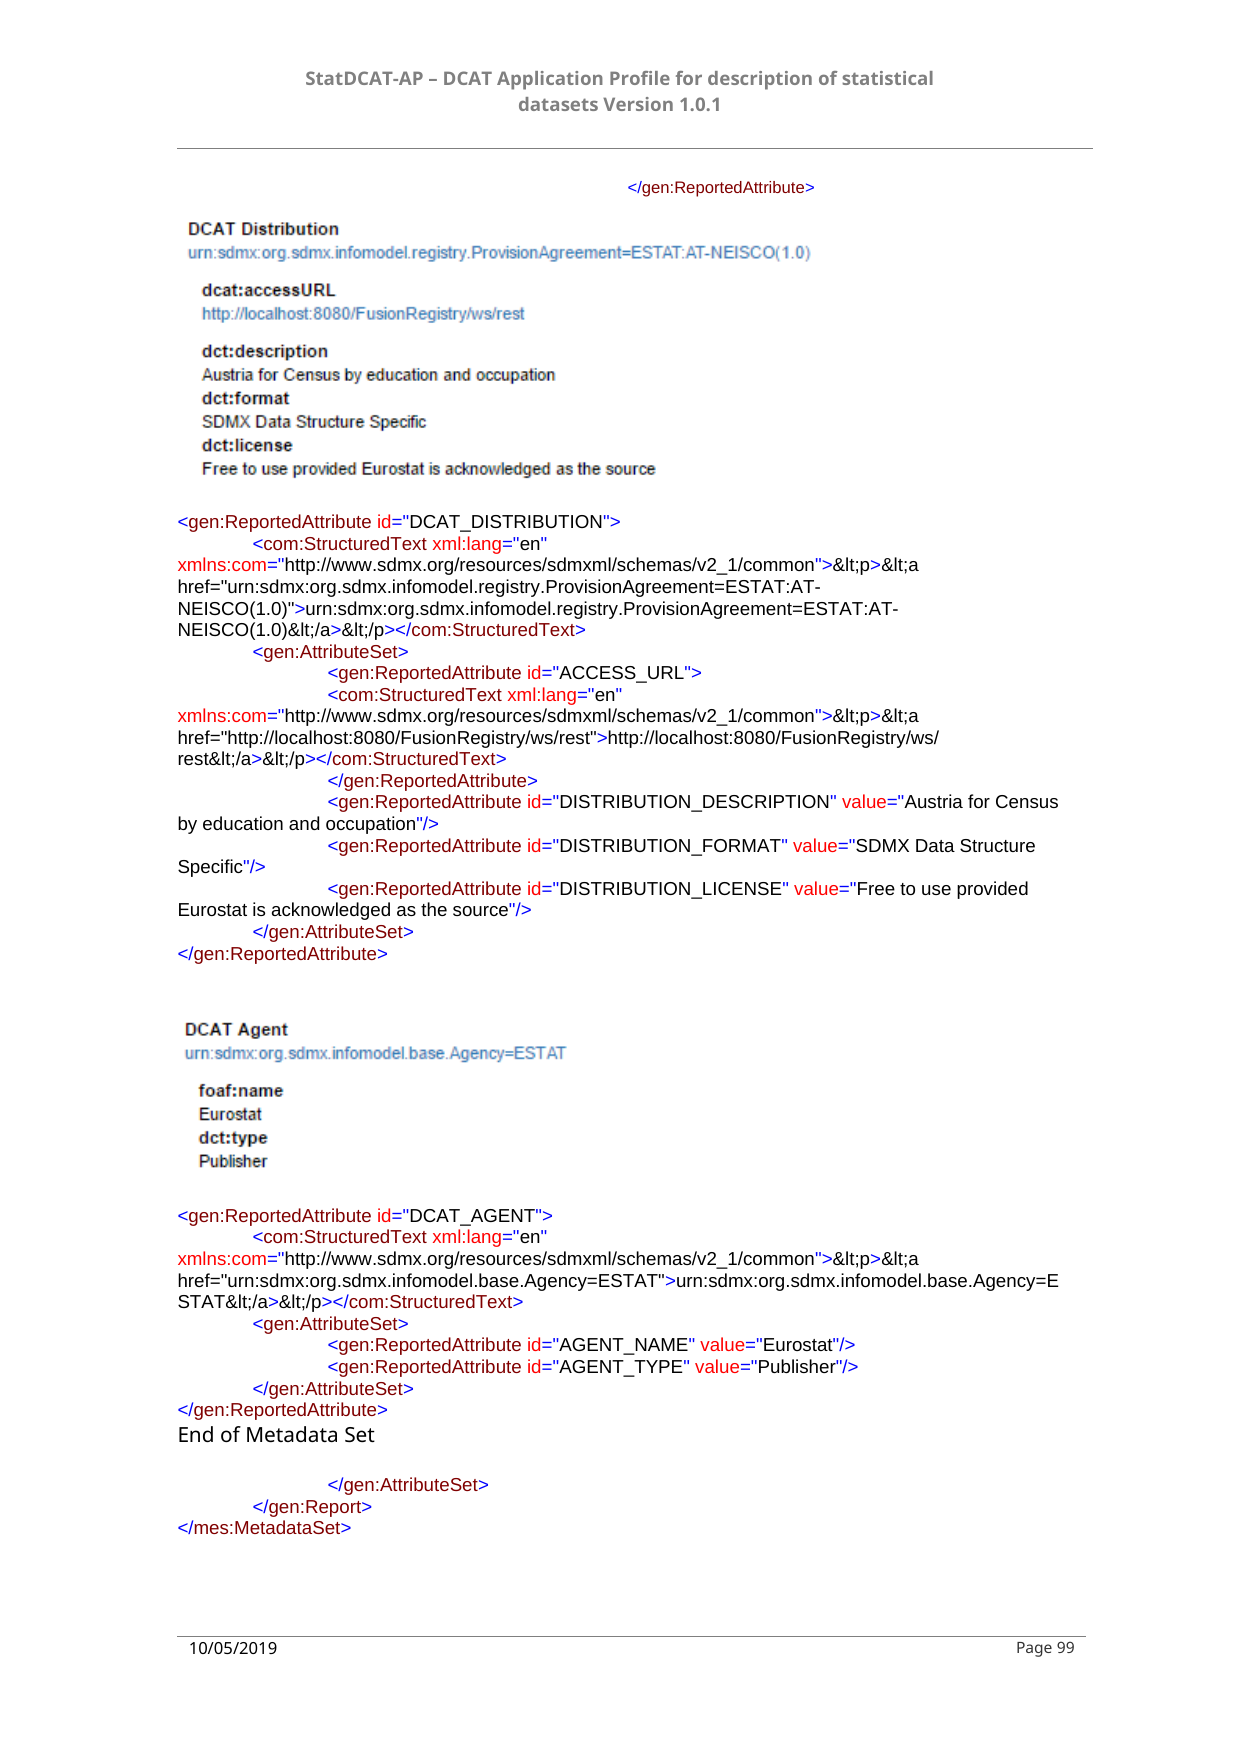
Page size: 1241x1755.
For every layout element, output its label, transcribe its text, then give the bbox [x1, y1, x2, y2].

text <com:StructuredText xml:lang="en" xmlns:com="http://www.sdmx.org/resources/sdmxml/schemas/v2_1/common">&lt;p>&lt;a href="urn:sdmx:org.sdmx.infomodel.registry.ProvisionAgreement=ESTAT:AT-NEISCO(1.0)">urn:sdmx:org.sdmx.infomodel.registry.ProvisionAgreement=ESTAT:AT-NEISCO(1.0)&lt;/a>&lt;/p></com:StructuredText> [177, 533, 1063, 640]
text </gen:ReportedAttribute> [177, 770, 1063, 791]
text <com:StructuredText xml:lang="en" xmlns:com="http://www.sdmx.org/resources/sdmxml/schemas/v2_1/common">&lt;p>&lt;a href="http://localhost:8080/FusionRegistry/ws/rest">http://localhost:8080/FusionRegistry/ws/rest&lt;/a>&lt;/p></com:StructuredText> [177, 683, 1063, 770]
text End of Metadata Set [177, 1420, 1063, 1449]
text <gen:AttributeSet> [177, 640, 1063, 662]
text </gen:ReportedAttribute> [177, 1399, 1063, 1420]
text <gen:ReportedAttribute id="DISTRIBUTION_DESCRIPTION" value="Austria for Census by education and occupation"/> [177, 791, 1063, 834]
text <com:StructuredText xml:lang="en" xmlns:com="http://www.sdmx.org/resources/sdmxml/schemas/v2_1/common">&lt;p>&lt;a href="urn:sdmx:org.sdmx.infomodel.base.Agency=ESTAT">urn:sdmx:org.sdmx.infomodel.base.Agency=ESTAT&lt;/a>&lt;/p></com:StructuredText> [177, 1226, 1063, 1313]
text </mes:MetadataSet> [177, 1517, 1063, 1538]
text <gen:AttributeSet> [177, 1313, 1063, 1334]
text <gen:ReportedAttribute id="DCAT_DISTRIBUTION"> [177, 511, 1063, 533]
text </gen:AttributeSet> [177, 921, 1063, 942]
text <gen:ReportedAttribute id="DISTRIBUTION_FORMAT" value="SDMX Data Structure Specific"/> [177, 834, 1063, 878]
text </gen:AttributeSet> [177, 1474, 1063, 1495]
text </gen:ReportedAttribute> [177, 942, 1063, 964]
text <gen:ReportedAttribute id="ACCESS_URL"> [177, 662, 1063, 683]
text <gen:ReportedAttribute id="DCAT_AGENT"> [177, 1205, 1063, 1226]
text <gen:ReportedAttribute id="AGENT_NAME" value="Eurostat"/> [177, 1334, 1063, 1356]
text </gen:AttributeSet> [177, 1377, 1063, 1399]
text </gen:Report> [177, 1495, 1063, 1517]
text </gen:ReportedAttribute> [177, 178, 1063, 197]
text <gen:ReportedAttribute id="AGENT_TYPE" value="Publisher"/> [177, 1356, 1063, 1377]
text <gen:ReportedAttribute id="DISTRIBUTION_LICENSE" value="Free to use provided Eurostat is acknowledged as the source"/> [177, 878, 1063, 921]
